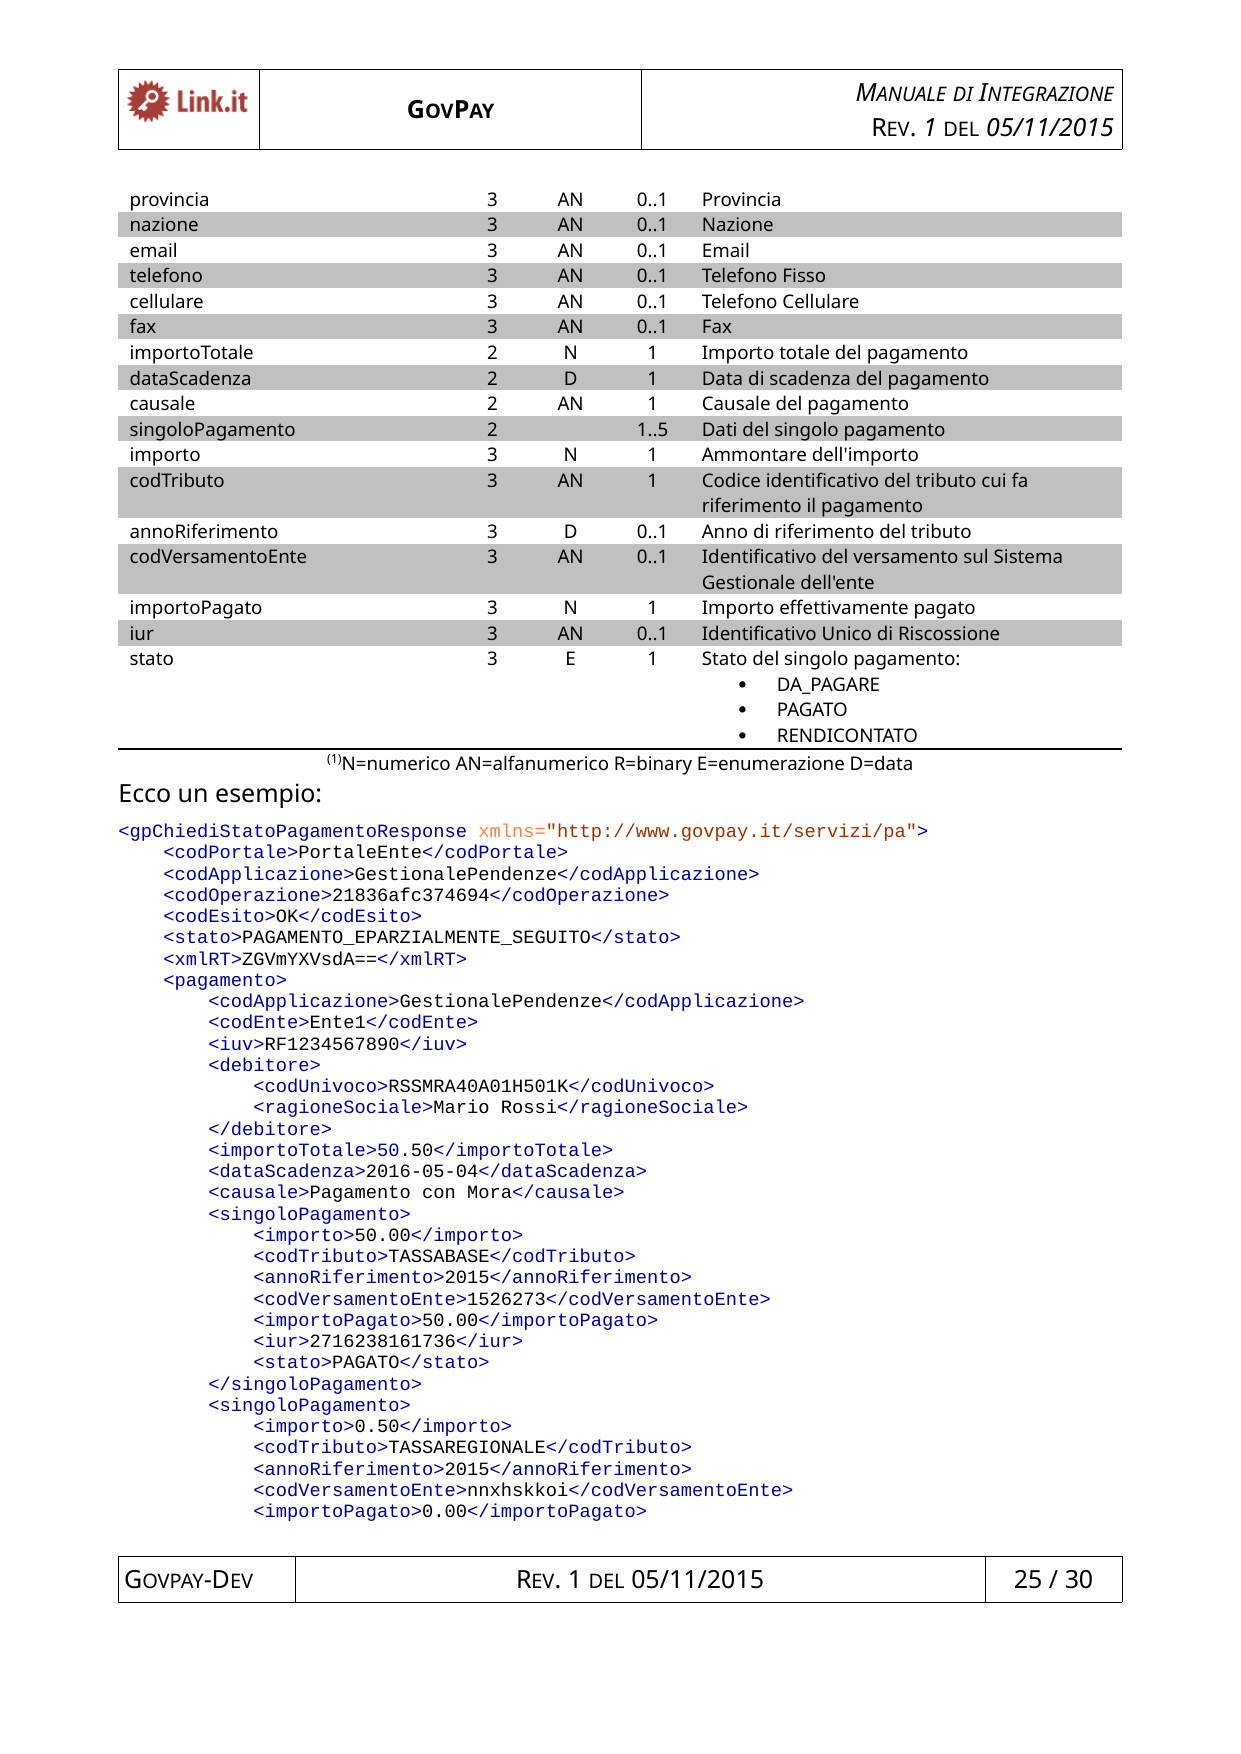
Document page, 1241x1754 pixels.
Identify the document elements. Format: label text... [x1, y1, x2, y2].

table_cell provincia [118, 186, 458, 212]
table_cell 3 [458, 595, 526, 620]
table_cell N [526, 441, 614, 467]
table_cell Provincia [690, 186, 1122, 212]
table_cell N [526, 595, 614, 620]
text <codApplicazione>GestionalePendenze</codApplicazione> <codOperazione>21836afc374694</codOperazione> <codEsito>OK</codEsito> <stato>PAGAMENTO_EPARZIALMENTE_SEGUITO</stato> <xmlRT>ZGVmYXVsdA==</xmlRT> [118, 864, 1122, 971]
table_cell 0..1 [614, 288, 690, 314]
table_cell 3 [458, 237, 526, 263]
table_cell AN [526, 212, 614, 237]
table_cell Data di scadenza del pagamento [690, 365, 1122, 390]
table_cell singoloPagamento [118, 416, 458, 441]
table_cell dataScadenza [118, 365, 458, 390]
table_cell E [526, 646, 614, 748]
table_cell 3 [458, 186, 526, 212]
table_cell Anno di riferimento del tributo [690, 518, 1122, 543]
table_cell 3 [458, 646, 526, 748]
table_cell Identificativo del versamento sul Sistema Gestionale dell'ente [690, 544, 1122, 594]
text <importoPagato>50.00</importoPagato> <iur>2716238161736</iur> <stato>PAGATO</stato> </singoloPagamento> <singoloPagamento> <importo>0.50</importo> <codTributo>TASSAREGIONALE</codTributo> <annoRiferimento>2015</annoRiferimento> <codVersamentoEnte>nnxhskkoi</codVersamentoEnte> [118, 1311, 1122, 1502]
table_cell 0..1 [614, 212, 690, 237]
table_cell Fax [690, 314, 1122, 339]
table_cell Nazione [690, 212, 1122, 237]
table_cell AN [526, 237, 614, 263]
table_cell 1 [614, 595, 690, 620]
table_cell 0..1 [614, 620, 690, 646]
table_cell AN [526, 263, 614, 288]
table_cell stato [118, 646, 458, 748]
table_cell Causale del pagamento [690, 390, 1122, 416]
table_cell 1 [614, 390, 690, 416]
table_cell codTributo [118, 467, 458, 518]
text Ecco un esempio: [118, 775, 1122, 809]
table_cell 1 [614, 441, 690, 467]
table_cell 3 [458, 263, 526, 288]
table_cell importo [118, 441, 458, 467]
table_cell Telefono Cellulare [690, 288, 1122, 314]
table_cell 3 [458, 314, 526, 339]
table_cell 2 [458, 390, 526, 416]
table_cell 2 [458, 365, 526, 390]
table_cell cellulare [118, 288, 458, 314]
table_cell email [118, 237, 458, 263]
table_cell 1 [614, 365, 690, 390]
table_cell 0..1 [614, 314, 690, 339]
table_cell AN [526, 186, 614, 212]
text <gpChiediStatoPagamentoResponse xmlns="http://www.govpay.it/servizi/pa"> <codPortale>PortaleEnte</codPortale> [118, 822, 1122, 864]
table_cell AN [526, 467, 614, 518]
table_cell AN [526, 390, 614, 416]
table_cell annoRiferimento [118, 518, 458, 543]
table_cell N [526, 339, 614, 365]
table_cell 3 [458, 441, 526, 467]
table_cell AN [526, 288, 614, 314]
table_cell 0..1 [614, 518, 690, 543]
table_cell Telefono Fisso [690, 263, 1122, 288]
table_cell 1 [614, 339, 690, 365]
table_cell Importo totale del pagamento [690, 339, 1122, 365]
table_cell fax [118, 314, 458, 339]
table_cell D [526, 365, 614, 390]
table_cell 3 [458, 288, 526, 314]
table_cell AN [526, 620, 614, 646]
table_cell iur [118, 620, 458, 646]
table_cell 0..1 [614, 544, 690, 594]
table_cell 1 [614, 646, 690, 748]
table_cell 1 [614, 467, 690, 518]
table_cell Importo effettivamente pagato [690, 595, 1122, 620]
table_cell telefono [118, 263, 458, 288]
table_cell 1..5 [614, 416, 690, 441]
table_cell Codice identificativo del tributo cui fa riferimento il pagamento [690, 467, 1122, 518]
table_cell AN [526, 544, 614, 594]
text <pagamento> <codApplicazione>GestionalePendenze</codApplicazione> <codEnte>Ente1</codEnte> <iuv>RF1234567890</iuv> <debitore> <codUnivoco>RSSMRA40A01H501K</codUnivoco> <ragioneSociale>Mario Rossi</ragioneSociale> </debitore> <importoTotale>50.50</importoTotale> <dataScadenza>2016-05-04</dataScadenza> <causale>Pagamento con Mora</causale> <singoloPagamento> <importo>50.00</importo> <codTributo>TASSABASE</codTributo> <annoRiferimento>2015</annoRiferimento> <codVersamentoEnte>1526273</codVersamentoEnte> [118, 971, 1122, 1311]
picture [123, 75, 254, 128]
table_cell 3 [458, 544, 526, 594]
table_cell 0..1 [614, 186, 690, 212]
table_cell nazione [118, 212, 458, 237]
table_cell AN [526, 314, 614, 339]
table_cell 3 [458, 212, 526, 237]
table_cell Identificativo Unico di Riscossione [690, 620, 1122, 646]
table_cell 2 [458, 339, 526, 365]
table_cell Stato del singolo pagamento: DA_PAGARE PAGATO RENDICONTATO [690, 646, 1122, 748]
text <importoPagato>0.00</importoPagato> [118, 1502, 1122, 1523]
table_cell causale [118, 390, 458, 416]
table_cell 3 [458, 518, 526, 543]
table_cell 3 [458, 467, 526, 518]
table_cell Dati del singolo pagamento [690, 416, 1122, 441]
table_cell 0..1 [614, 263, 690, 288]
table_cell 3 [458, 620, 526, 646]
table_cell Ammontare dell'importo [690, 441, 1122, 467]
table_cell D [526, 518, 614, 543]
table_cell [526, 416, 614, 441]
table_cell importoTotale [118, 339, 458, 365]
table_cell 0..1 [614, 237, 690, 263]
text (1)N=numerico AN=alfanumerico R=binary E=enumerazione D=data [118, 750, 1122, 775]
table_cell Email [690, 237, 1122, 263]
table_cell importoPagato [118, 595, 458, 620]
table_cell codVersamentoEnte [118, 544, 458, 594]
table_cell 2 [458, 416, 526, 441]
